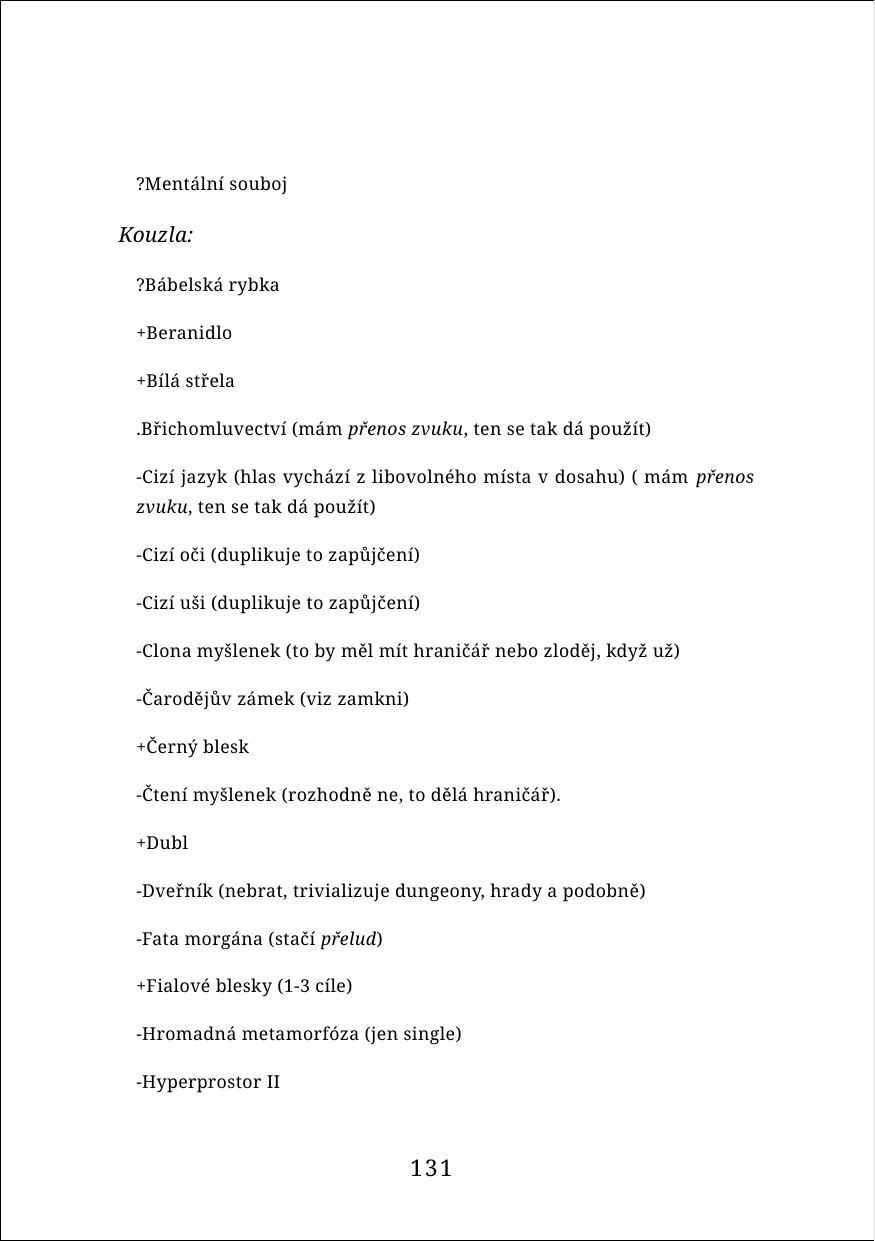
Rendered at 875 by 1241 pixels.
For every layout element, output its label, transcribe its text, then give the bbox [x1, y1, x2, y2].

text -Cizí oči (duplikuje to zapůjčení) [136, 543, 756, 567]
text +Beranidlo [136, 321, 756, 345]
text -Cizí jazyk (hlas vychází z libovolného místa v dosahu) ( mám přenos zvuku, ten se tak dá použít) [136, 464, 756, 519]
text +Bílá střela [136, 369, 756, 393]
text +Černý blesk [136, 734, 756, 758]
text -Dveřník (nebrat, trivializuje dungeony, hrady a podobně) [136, 878, 756, 902]
text -Čarodějův zámek (viz zamkni) [136, 686, 756, 711]
text ?Bábelská rybka [136, 273, 756, 297]
text -Clona myšlenek (to by měl mít hraničář nebo zloděj, když už) [136, 638, 756, 663]
text +Dubl [136, 830, 756, 854]
text -Fata morgána (stačí přelud) [136, 926, 756, 950]
text -Čtení myšlenek (rozhodně ne, to dělá hraničář). [136, 782, 756, 806]
text +Fialové blesky (1-3 cíle) [136, 974, 756, 998]
text .Břichomluvectví (mám přenos zvuku, ten se tak dá použít) [136, 417, 756, 441]
text -Hyperprostor II [136, 1070, 756, 1094]
text -Hromadná metamorfóza (jen single) [136, 1022, 756, 1046]
text Kouzla: [118, 220, 756, 248]
text -Cizí uši (duplikuje to zapůjčení) [136, 591, 756, 615]
text ?Mentální souboj [136, 172, 756, 196]
